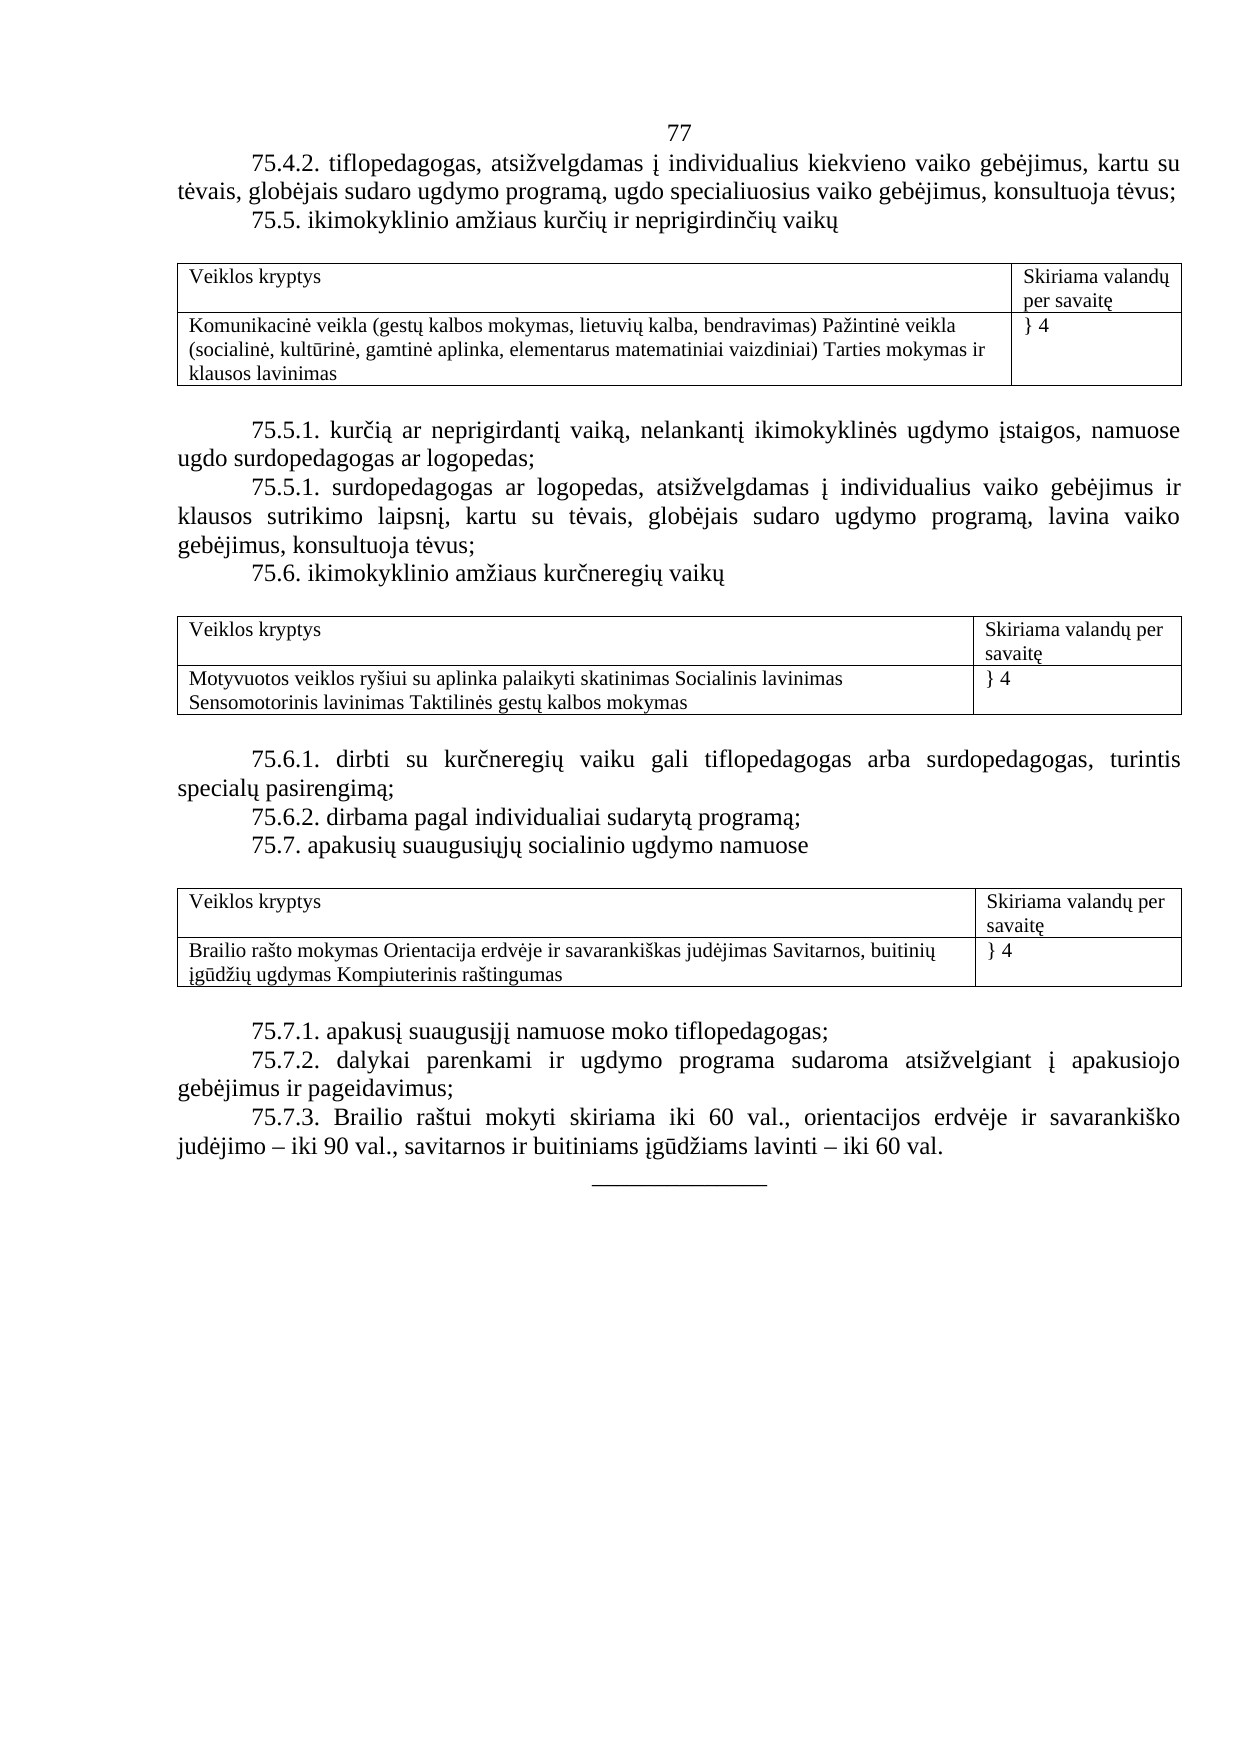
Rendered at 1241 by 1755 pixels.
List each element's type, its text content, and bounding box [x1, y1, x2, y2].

table_cell } 4 [976, 938, 1181, 986]
text 75.5.1. surdopedagogas ar logopedas, atsižvelgdamas į individualius vaiko gebėjimus ir klausos sutrikimo laipsnį, kartu su tėvais, globėjais sudaro ugdymo programą, lavina vaiko gebėjimus, konsultuoja tėvus; [177, 472, 1181, 558]
table_header Skiriama valandų per savaitę [974, 617, 1181, 665]
table_cell Brailio rašto mokymas Orientacija erdvėje ir savarankiškas judėjimas Savitarnos, buitinių įgūdžių ugdymas Kompiuterinis raštingumas [178, 938, 975, 986]
table_cell } 4 [974, 666, 1181, 714]
text ______________ [177, 1160, 1181, 1188]
text 75.6.2. dirbama pagal individualiai sudarytą programą; [177, 802, 1181, 830]
text 75.5. ikimokyklinio amžiaus kurčių ir neprigirdinčių vaikų [177, 205, 1181, 234]
text 75.7.2. dalykai parenkami ir ugdymo programa sudaroma atsižvelgiant į apakusiojo gebėjimus ir pageidavimus; [177, 1045, 1181, 1102]
table_header Veiklos kryptys [178, 889, 975, 937]
text 75.6. ikimokyklinio amžiaus kurčneregių vaikų [177, 558, 1181, 587]
text 75.5.1. kurčią ar neprigirdantį vaiką, nelankantį ikimokyklinės ugdymo įstaigos, namuose ugdo surdopedagogas ar logopedas; [177, 415, 1181, 472]
text 75.7. apakusių suaugusiųjų socialinio ugdymo namuose [177, 830, 1181, 859]
text 75.7.1. apakusį suaugusįjį namuose moko tiflopedagogas; [177, 1016, 1181, 1045]
table_cell } 4 [1012, 313, 1181, 385]
text 75.6.1. dirbti su kurčneregių vaiku gali tiflopedagogas arba surdopedagogas, turintis specialų pasirengimą; [177, 744, 1181, 802]
table_cell Motyvuotos veiklos ryšiui su aplinka palaikyti skatinimas Socialinis lavinimas Sensomotorinis lavinimas Taktilinės gestų kalbos mokymas [178, 666, 973, 714]
text 75.7.3. Brailio raštui mokyti skiriama iki 60 val., orientacijos erdvėje ir savarankiško judėjimo – iki 90 val., savitarnos ir buitiniams įgūdžiams lavinti – iki 60 val. [177, 1102, 1181, 1160]
text 75.4.2. tiflopedagogas, atsižvelgdamas į individualius kiekvieno vaiko gebėjimus, kartu su tėvais, globėjais sudaro ugdymo programą, ugdo specialiuosius vaiko gebėjimus, konsultuoja tėvus; [177, 148, 1181, 205]
table_header Veiklos kryptys [178, 617, 973, 665]
table_cell Komunikacinė veikla (gestų kalbos mokymas, lietuvių kalba, bendravimas) Pažintinė veikla (socialinė, kultūrinė, gamtinė aplinka, elementarus matematiniai vaizdiniai) Tarties mokymas ir klausos lavinimas [178, 313, 1011, 385]
table_header Skiriama valandų per savaitę [1012, 264, 1181, 312]
table_header Skiriama valandų per savaitę [976, 889, 1181, 937]
table_header Veiklos kryptys [178, 264, 1011, 312]
